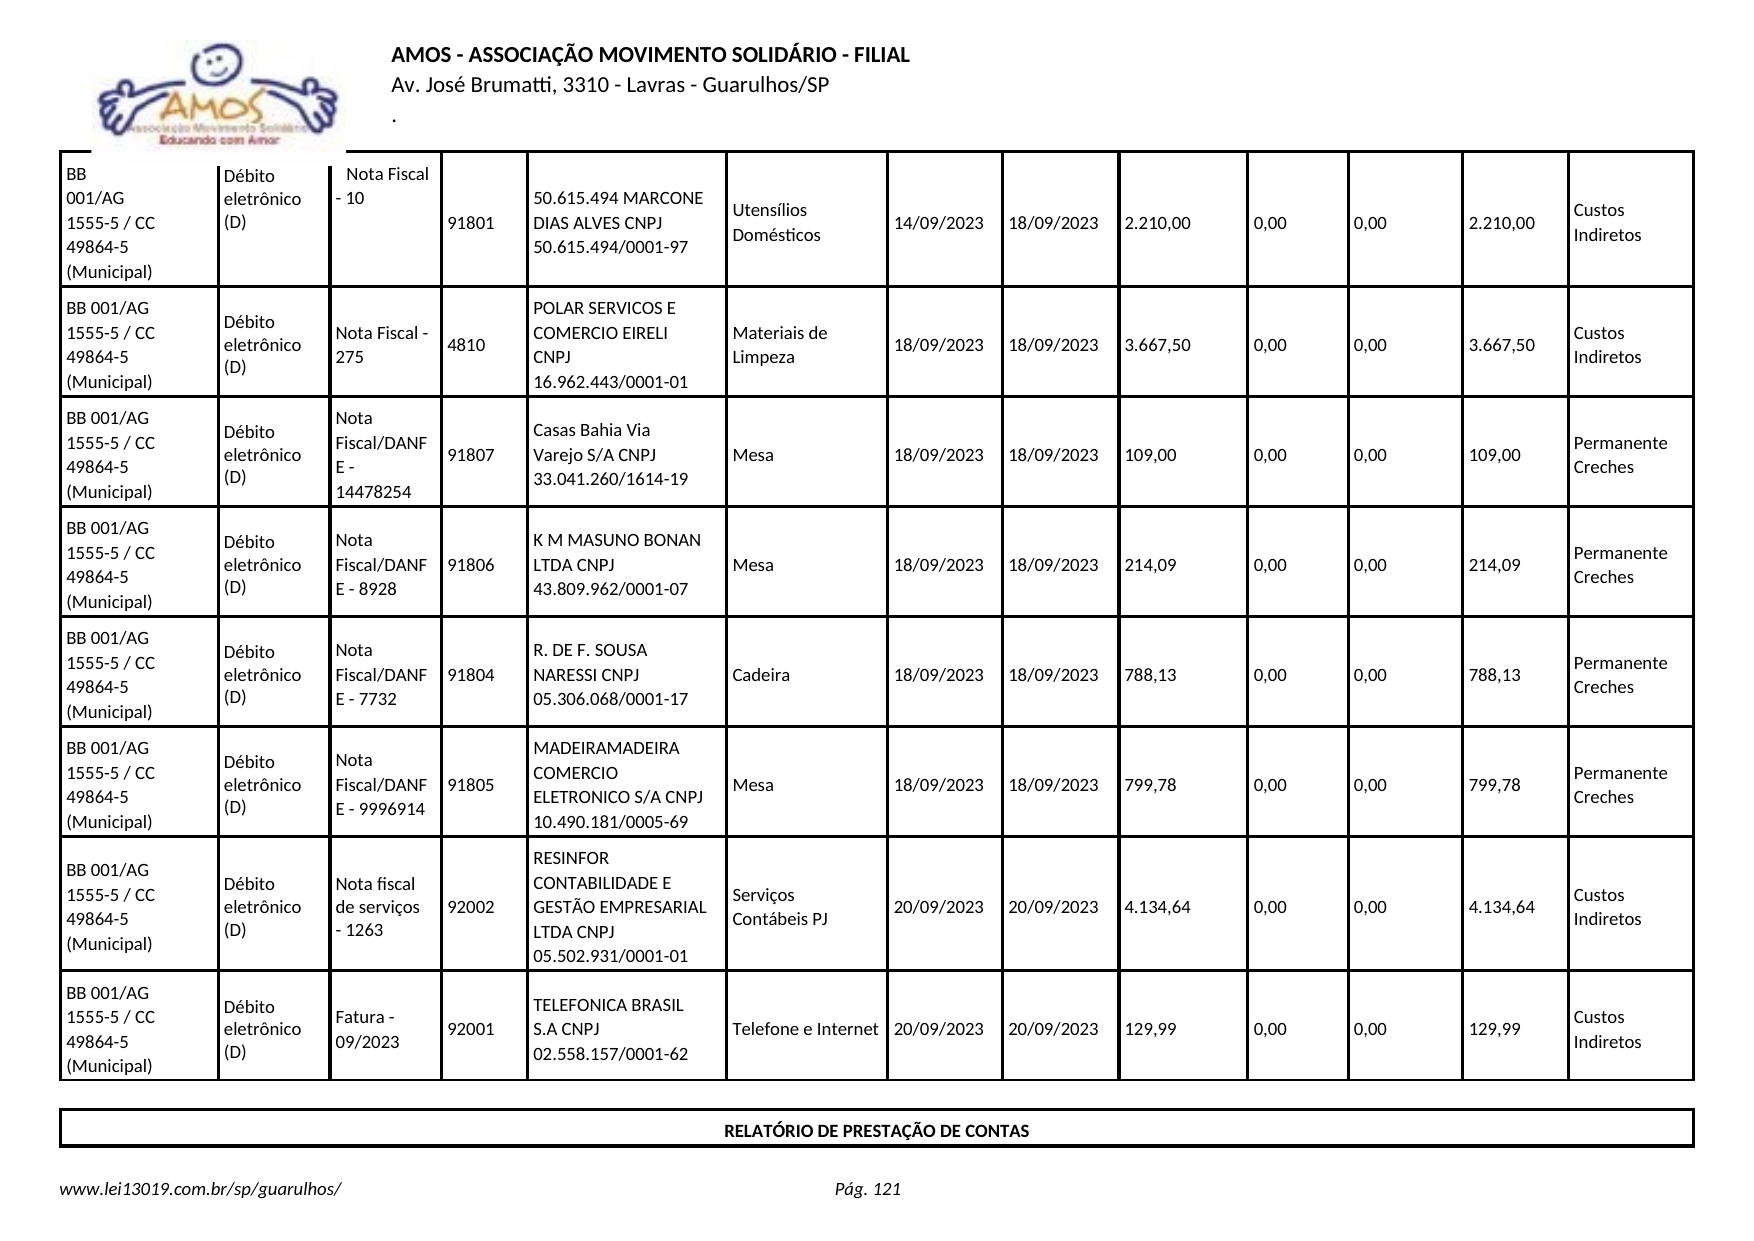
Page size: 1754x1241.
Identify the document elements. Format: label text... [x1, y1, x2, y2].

table_cell 18/09/2023 [1004, 153, 1117, 284]
table_cell BB 001/AG 1555-5 / CC 49864-5 (Municipal) [62, 288, 217, 394]
table_cell 0,00 [1350, 838, 1461, 969]
table_cell 0,00 [1350, 728, 1461, 834]
table_cell 2.210,00 [1121, 153, 1246, 284]
table_cell Débito eletrônico (D) [220, 508, 328, 614]
table_cell 18/09/2023 [1004, 728, 1117, 834]
table_cell MADEIRAMADEIRA COMERCIO ELETRONICO S/A CNPJ 10.490.181/0005-69 [529, 728, 725, 834]
table_cell BB 001/AG 1555-5 / CC 49864-5 (Municipal) [62, 398, 217, 504]
table_cell Permanente Creches [1570, 508, 1692, 614]
table_cell 14/09/2023 [889, 153, 1001, 284]
table_cell 0,00 [1350, 618, 1461, 724]
table_cell 18/09/2023 [1004, 618, 1117, 724]
table_cell 0,00 [1249, 618, 1347, 724]
table_cell 0,00 [1350, 508, 1461, 614]
table_cell 18/09/2023 [889, 398, 1001, 504]
table_cell 91805 [443, 728, 526, 834]
table_cell Serviços Contábeis PJ [728, 838, 886, 969]
table_cell 18/09/2023 [889, 618, 1001, 724]
table_cell Débito eletrônico (D) [220, 618, 328, 724]
table_cell Nota Fiscal - 275 [332, 288, 440, 394]
table_cell 0,00 [1249, 972, 1347, 1079]
table_cell 20/09/2023 [1004, 972, 1117, 1079]
table_cell 18/09/2023 [1004, 398, 1117, 504]
table_cell 129,99 [1121, 972, 1246, 1079]
table_cell BB 001/AG 1555-5 / CC 49864-5 (Municipal) [62, 618, 217, 724]
table_cell 0,00 [1249, 153, 1347, 284]
table_cell 18/09/2023 [889, 508, 1001, 614]
table_cell Débito eletrônico (D) [220, 728, 328, 834]
table_cell 788,13 [1464, 618, 1567, 724]
table_cell Casas Bahia Via Varejo S/A CNPJ 33.041.260/1614-19 [529, 398, 725, 504]
table_cell 0,00 [1249, 838, 1347, 969]
table_cell Débito eletrônico (D) [220, 838, 328, 969]
table_cell 4.134,64 [1121, 838, 1246, 969]
table_cell Mesa [728, 398, 886, 504]
table_cell 0,00 [1249, 398, 1347, 504]
table_cell 91807 [443, 398, 526, 504]
table_cell Nota Fiscal/DANF E - 9996914 [332, 728, 440, 834]
table_cell Custos Indiretos [1570, 288, 1692, 394]
table_cell Mesa [728, 728, 886, 834]
table_cell 0,00 [1350, 398, 1461, 504]
table_cell 799,78 [1464, 728, 1567, 834]
table_header RELATÓRIO DE PRESTAÇÃO DE CONTAS [62, 1111, 1692, 1144]
table_cell Nota Fiscal - 10 [332, 153, 440, 284]
table_cell Mesa [728, 508, 886, 614]
table_cell Utensílios Domésticos [728, 153, 886, 284]
table_cell Custos Indiretos [1570, 838, 1692, 969]
table_cell 799,78 [1121, 728, 1246, 834]
table_cell Fatura - 09/2023 [332, 972, 440, 1079]
table_cell Nota Fiscal/DANF E - 8928 [332, 508, 440, 614]
table_cell TELEFONICA BRASIL S.A CNPJ 02.558.157/0001-62 [529, 972, 725, 1079]
table_cell Débito eletrônico (D) [220, 166, 328, 284]
table_cell BB 001/AG 1555-5 / CC 49864-5 (Municipal) [62, 728, 217, 834]
table_cell 109,00 [1464, 398, 1567, 504]
table_cell Nota Fiscal/DANF E - 7732 [332, 618, 440, 724]
table_cell R. DE F. SOUSA NARESSI CNPJ 05.306.068/0001-17 [529, 618, 725, 724]
table_cell Cadeira [728, 618, 886, 724]
table_cell 0,00 [1350, 972, 1461, 1079]
table_cell 20/09/2023 [1004, 838, 1117, 969]
table_cell 109,00 [1121, 398, 1246, 504]
table_cell 0,00 [1249, 728, 1347, 834]
table_cell Permanente Creches [1570, 728, 1692, 834]
table_cell 2.210,00 [1464, 153, 1567, 284]
table_cell Telefone e Internet [728, 972, 886, 1079]
table_cell Custos Indiretos [1570, 153, 1692, 284]
table_cell RESINFOR CONTABILIDADE E GESTÃO EMPRESARIAL LTDA CNPJ 05.502.931/0001-01 [529, 838, 725, 969]
table_cell 4810 [443, 288, 526, 394]
table_cell 4.134,64 [1464, 838, 1567, 969]
table_cell 0,00 [1249, 508, 1347, 614]
table_cell 91801 [443, 153, 526, 284]
table_cell 3.667,50 [1464, 288, 1567, 394]
table_cell 20/09/2023 [889, 838, 1001, 969]
table_cell Permanente Creches [1570, 618, 1692, 724]
table_cell BB 001/AG 1555-5 / CC 49864-5 (Municipal) [62, 838, 217, 969]
table_cell Nota fiscal de serviços - 1263 [332, 838, 440, 969]
table_cell 129,99 [1464, 972, 1567, 1079]
table_cell BB 001/AG 1555-5 / CC 49864-5 (Municipal) [62, 153, 217, 284]
table_cell 214,09 [1121, 508, 1246, 614]
table_cell Materiais de Limpeza [728, 288, 886, 394]
table_cell Custos Indiretos [1570, 972, 1692, 1079]
table_cell 18/09/2023 [1004, 288, 1117, 394]
table_cell 18/09/2023 [889, 728, 1001, 834]
table_cell 91806 [443, 508, 526, 614]
table_cell 0,00 [1350, 288, 1461, 394]
table_cell 50.615.494 MARCONE DIAS ALVES CNPJ 50.615.494/0001-97 [529, 153, 725, 284]
table_cell 0,00 [1249, 288, 1347, 394]
table_cell BB 001/AG 1555-5 / CC 49864-5 (Municipal) [62, 972, 217, 1079]
table_cell 3.667,50 [1121, 288, 1246, 394]
table_cell BB 001/AG 1555-5 / CC 49864-5 (Municipal) [62, 508, 217, 614]
table_cell Débito eletrônico (D) [220, 972, 328, 1079]
table_cell 92002 [443, 838, 526, 969]
table_cell Débito eletrônico (D) [220, 288, 328, 394]
table_cell 20/09/2023 [889, 972, 1001, 1079]
table_cell 18/09/2023 [889, 288, 1001, 394]
table_cell K M MASUNO BONAN LTDA CNPJ 43.809.962/0001-07 [529, 508, 725, 614]
table_cell Permanente Creches [1570, 398, 1692, 504]
table_cell Nota Fiscal/DANF E - 14478254 [332, 398, 440, 504]
table_cell 18/09/2023 [1004, 508, 1117, 614]
table_cell 214,09 [1464, 508, 1567, 614]
table_cell 788,13 [1121, 618, 1246, 724]
table_cell 91804 [443, 618, 526, 724]
table_cell 0,00 [1350, 153, 1461, 284]
table_cell POLAR SERVICOS E COMERCIO EIRELI CNPJ 16.962.443/0001-01 [529, 288, 725, 394]
table_cell Débito eletrônico (D) [220, 398, 328, 504]
table_cell 92001 [443, 972, 526, 1079]
